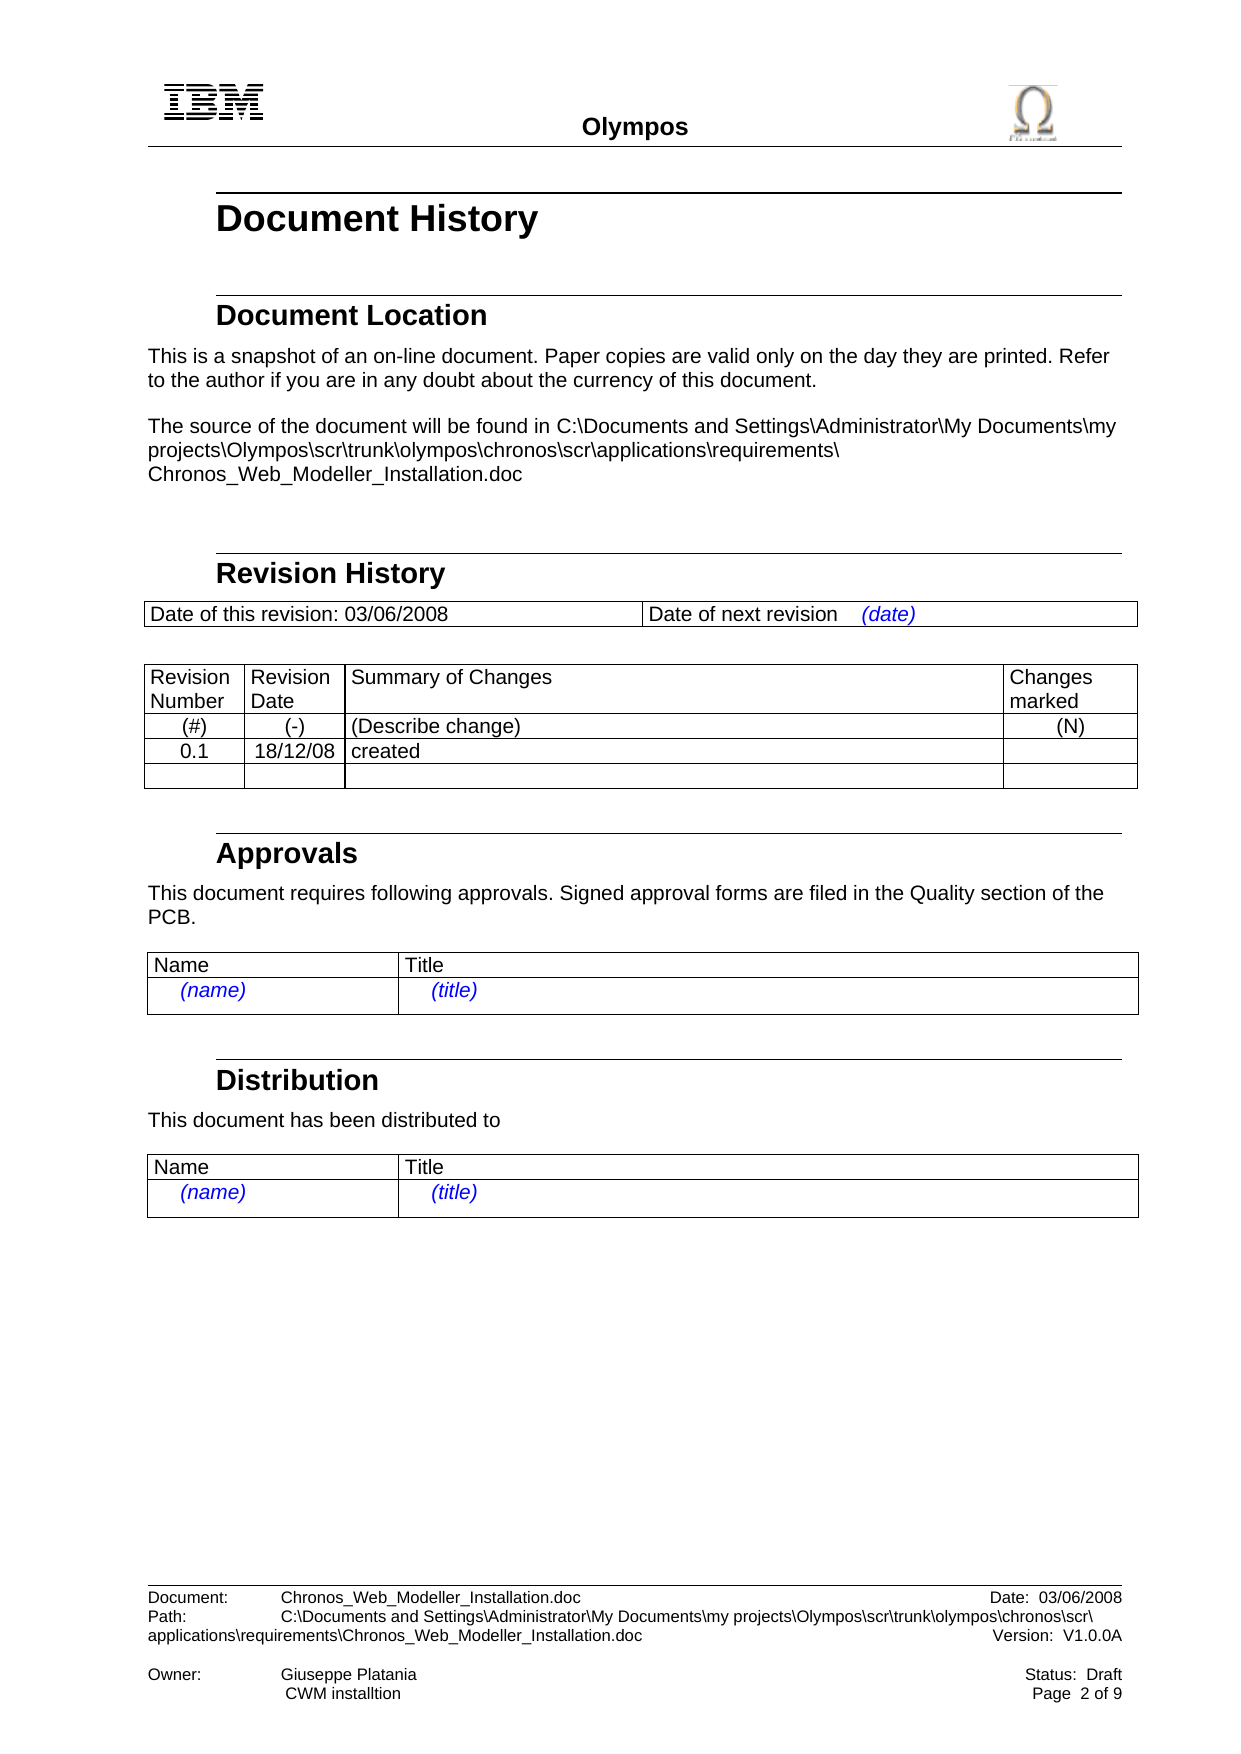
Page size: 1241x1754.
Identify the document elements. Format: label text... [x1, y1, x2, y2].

table_cell (name) [148, 978, 398, 1014]
table_cell [1004, 764, 1137, 787]
table_header Name [148, 1155, 398, 1179]
subtitle Document History [216, 194, 1122, 239]
picture [1008, 84, 1058, 141]
text This document requires following approvals. Signed approval forms are filed in the Quality section of the PCB. [148, 881, 1122, 929]
table_cell (title) [399, 1180, 1138, 1217]
table_header Name [148, 953, 398, 977]
table_cell (#) [145, 714, 244, 737]
table_header Date of next revision (date) [643, 602, 1137, 626]
text The source of the document will be found in C:\Documents and Settings\Administrator\My Documents\my projects\Olympos\scr\trunk\olympos\chronos\scr\applications\requirements\Chronos_Web_Modeller_Installation.doc [148, 414, 1122, 486]
table_header Changes marked [1004, 665, 1137, 712]
table_header Title [399, 953, 1138, 977]
subtitle Document Location [216, 296, 1122, 332]
table_cell (Describe change) [346, 714, 1003, 737]
table_cell [1004, 739, 1137, 762]
table_cell (N) [1004, 714, 1137, 737]
text This document has been distributed to [148, 1108, 1122, 1132]
table_cell (-) [245, 714, 344, 737]
table_cell [145, 764, 244, 787]
table_header Date of this revision: 03/06/2008 [145, 602, 642, 626]
table_cell (name) [148, 1180, 398, 1217]
table_cell 0.1 [145, 739, 244, 762]
table_header Summary of Changes [346, 665, 1003, 712]
subtitle Revision History [216, 554, 1122, 589]
table_cell [245, 764, 344, 787]
subtitle Approvals [216, 834, 1122, 869]
table_cell [346, 764, 1003, 787]
table_cell 18/12/08 [245, 739, 344, 762]
table_header Revision Date [245, 665, 344, 712]
table_cell (title) [399, 978, 1138, 1014]
text This is a snapshot of an on-line document. Paper copies are valid only on the day they are printed. Refer to the author if you are in any doubt about the currency of this document. [148, 344, 1122, 392]
table_header Title [399, 1155, 1138, 1179]
table_cell created [346, 739, 1003, 762]
table_header Revision Number [145, 665, 244, 712]
subtitle Distribution [216, 1060, 1122, 1096]
